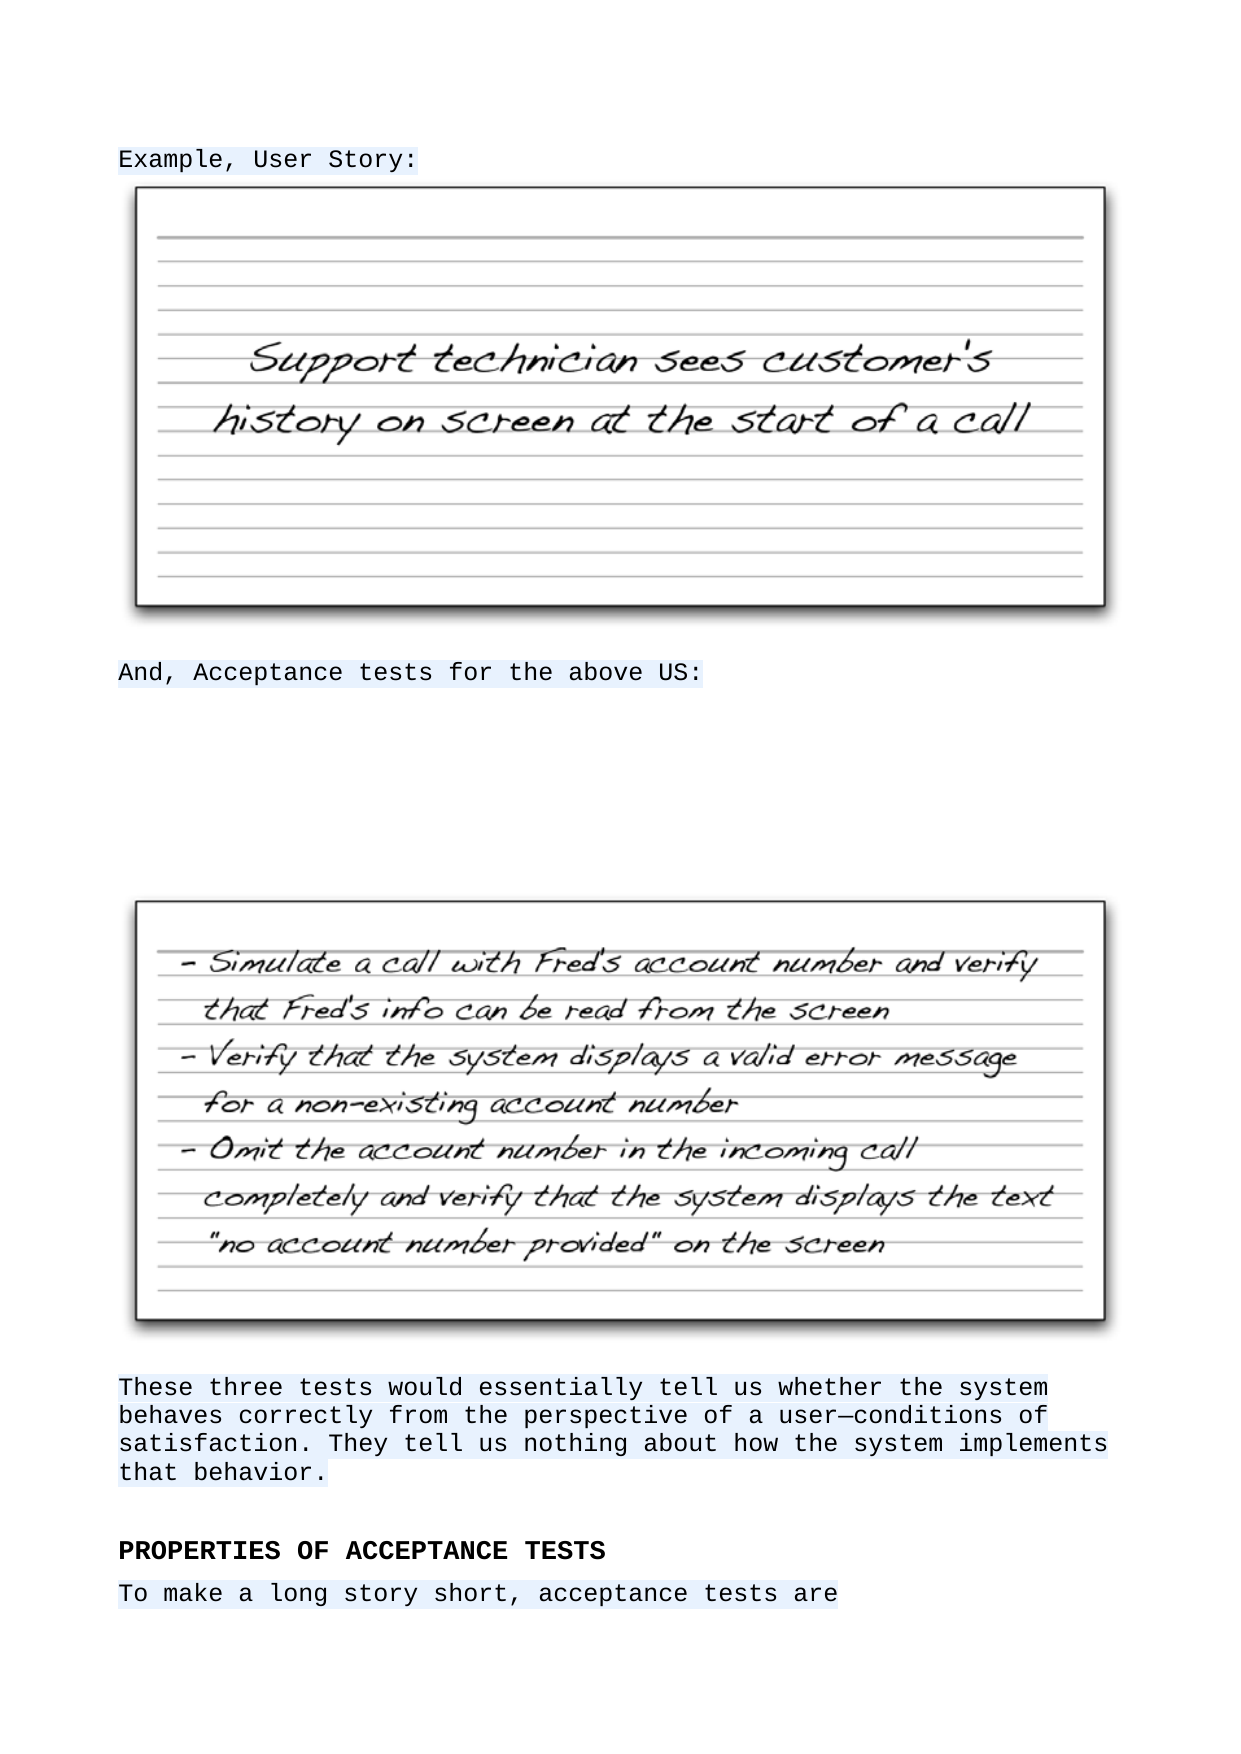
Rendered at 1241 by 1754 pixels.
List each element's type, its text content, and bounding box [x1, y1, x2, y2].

text To make a long story short, acceptance tests are [118, 1580, 1122, 1609]
text These three tests would essentially tell us whether the system behaves correctly from the perspective of a user—conditions of satisfaction. They tell us nothing about how the system implements that behavior. [118, 1374, 1122, 1487]
text And, Acceptance tests for the above US: [118, 660, 1122, 688]
picture [118, 889, 1123, 1346]
subtitle PROPERTIES OF ACCEPTANCE TESTS [118, 1537, 1122, 1568]
picture [118, 175, 1123, 632]
text Example, User Story: [118, 147, 1122, 175]
